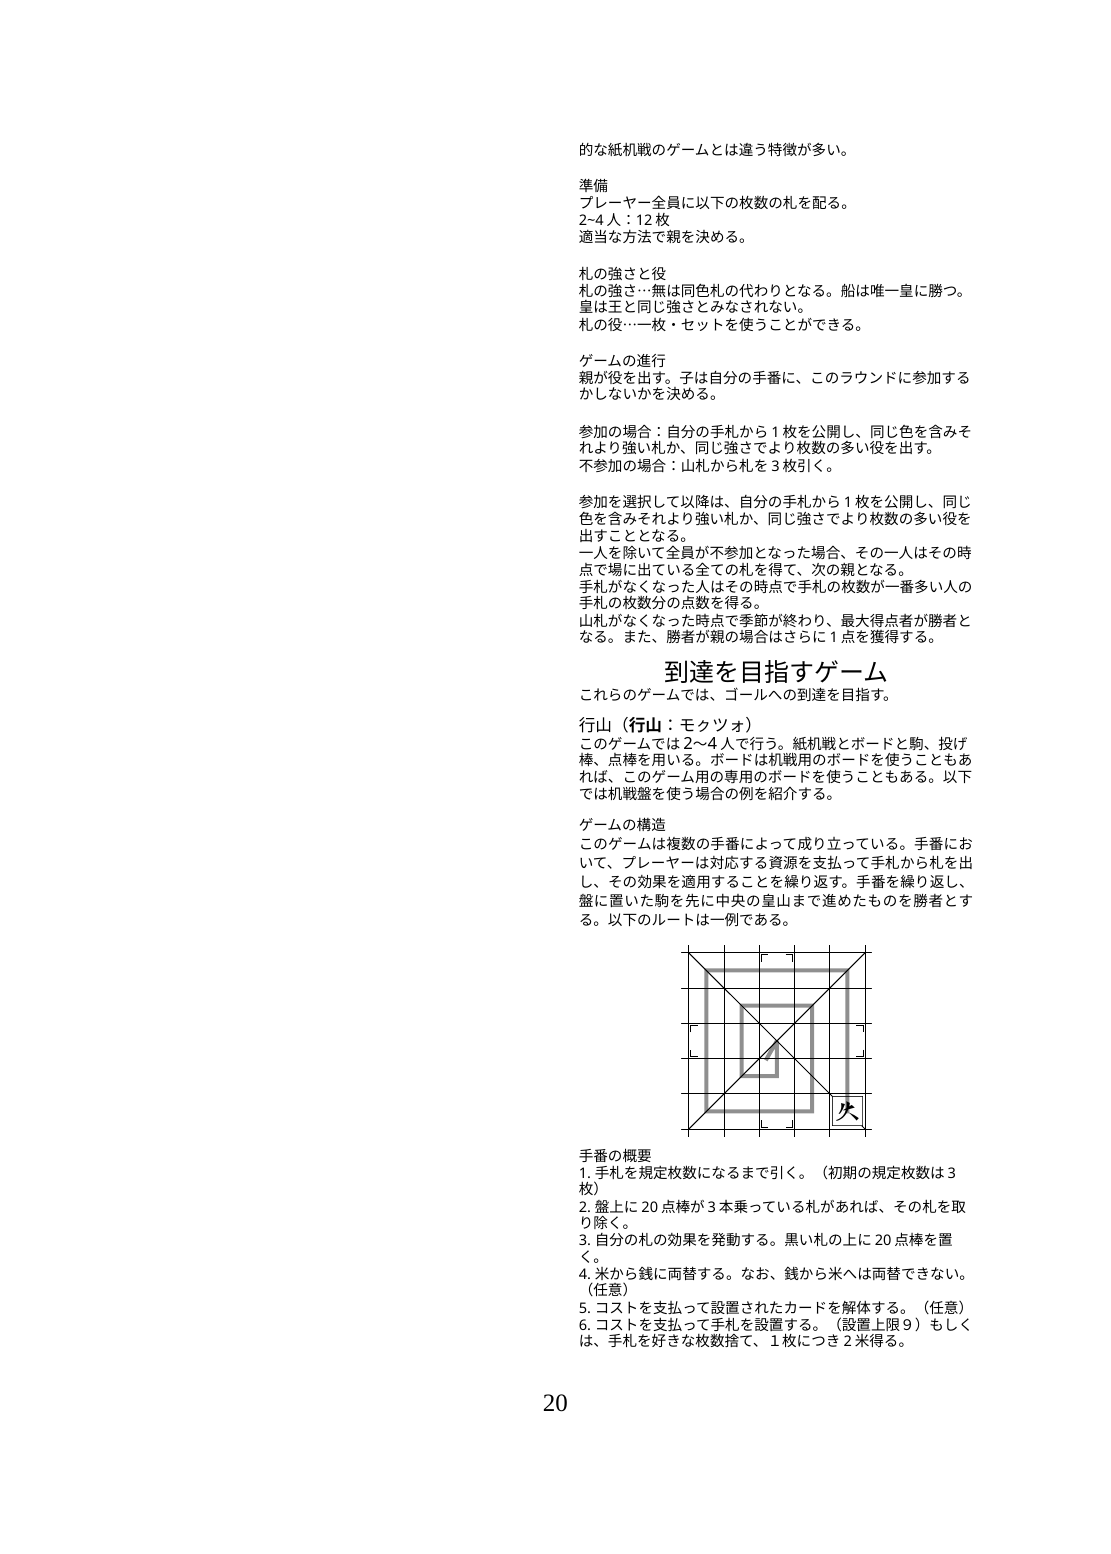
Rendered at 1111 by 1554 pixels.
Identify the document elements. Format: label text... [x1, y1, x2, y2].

table_cell [136, 710, 548, 810]
table_cell [549, 136, 572, 653]
table_cell [136, 935, 548, 1142]
table_cell [136, 1142, 548, 1357]
table_cell 到達を目指すゲーム これらのゲームでは、ゴールへの到達を目指す。 [573, 653, 980, 710]
table_cell 行山（行山：モㇰツォ） このゲームでは2～4人で行う。紙机戦とボードと駒、投げ棒、点棒を用いる。ボードは机戦用のボードを使うこともあれば、このゲーム用の専用のボードを使うこともある。以下では机戦盤を使う場合の例を紹介する。 [573, 710, 980, 810]
table_cell [573, 935, 980, 1142]
table_cell [549, 1142, 572, 1357]
table_cell 的な紙机戦のゲームとは違う特徴が多い。 準備 プレーヤー全員に以下の枚数の札を配る。 2~4人：12枚 適当な方法で親を決める。 札の強さと役 札の強さ…無は同色札の代わりとなる。船は唯一皇に勝つ。皇は王と同じ強さとみなされない。 札の役…一枚・セットを使うことができる。 ゲームの進行 親が役を出す。子は自分の手番に、このラウンドに参加するかしないかを決める。 参加の場合：自分の手札から1枚を公開し、同じ色を含みそれより強い札か、同じ強さでより枚数の多い役を出す。 不参加の場合：山札から札を3枚引く。 参加を選択して以降は、自分の手札から1枚を公開し、同じ色を含みそれより強い札か、同じ強さでより枚数の多い役を出すこととなる。 一人を除いて全員が不参加となった場合、その一人はその時点で場に出ている全ての札を得て、次の親となる。 手札がなくなった人はその時点で手札の枚数が一番多い人の手札の枚数分の点数を得る。 山札がなくなった時点で季節が終わり、最大得点者が勝者となる。また、勝者が親の場合はさらに1点を獲得する。 [573, 136, 980, 653]
table_cell [549, 935, 572, 1142]
table_cell ゲームの構造 このゲームは複数の手番によって成り立っている。手番において、プレーヤーは対応する資源を支払って手札から札を出し、その効果を適用することを繰り返す。手番を繰り返し、盤に置いた駒を先に中央の皇山まで進めたものを勝者とする。以下のルートは一例である。 [573, 810, 980, 935]
table_cell [136, 653, 548, 710]
table_cell [136, 810, 548, 935]
table_cell 手番の概要 1. 手札を規定枚数になるまで引く。（初期の規定枚数は3枚） 2. 盤上に20点棒が3本乗っている札があれば、その札を取り除く。 3. 自分の札の効果を発動する。黒い札の上に20点棒を置く。 4. 米から銭に両替する。なお、銭から米へは両替できない。（任意） 5. コストを支払って設置されたカードを解体する。（任意） 6. コストを支払って手札を設置する。（設置上限９）もしくは、手札を好きな枚数捨て、１枚につき2米得る。 [573, 1142, 980, 1357]
table_cell [136, 136, 548, 653]
table_cell [549, 653, 572, 710]
table_cell [549, 710, 572, 810]
table_cell [549, 810, 572, 935]
